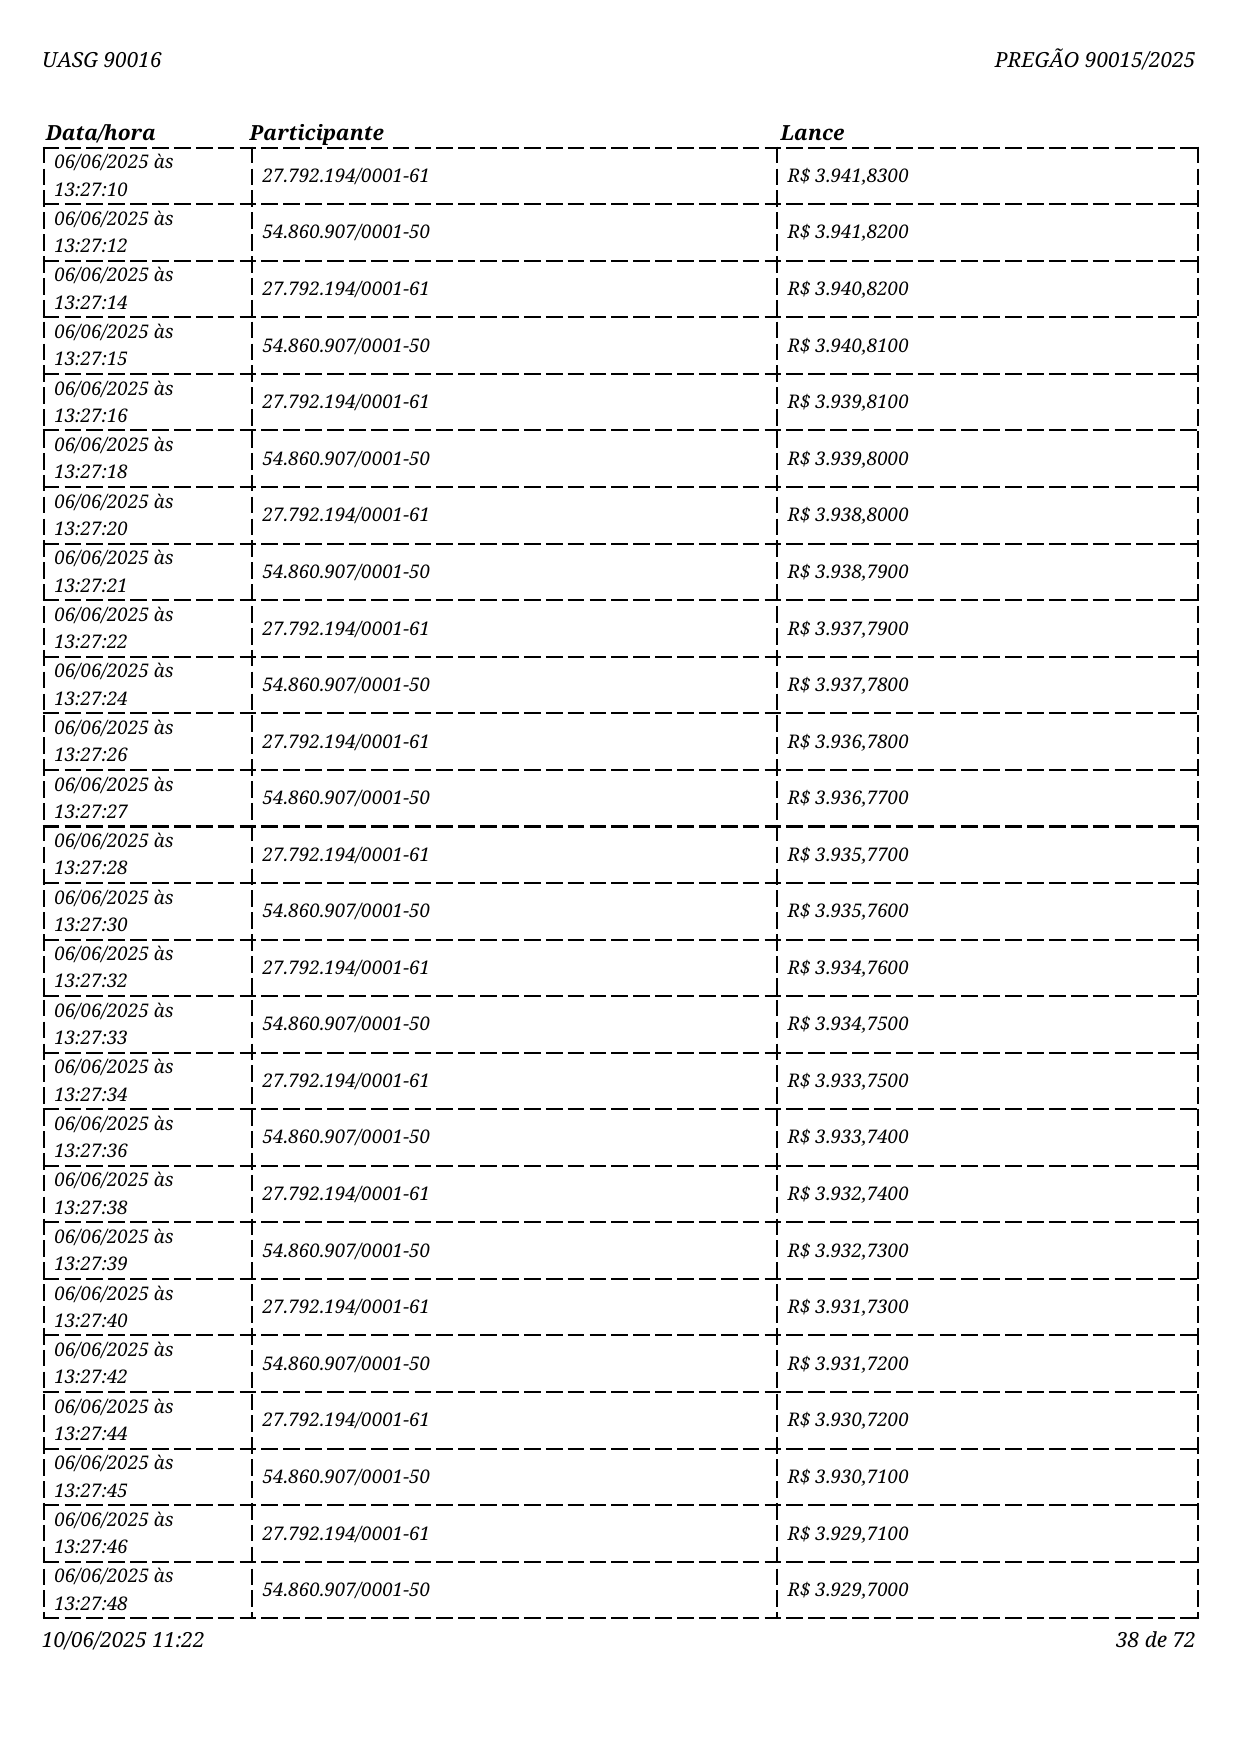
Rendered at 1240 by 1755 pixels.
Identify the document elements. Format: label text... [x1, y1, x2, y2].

table_cell R$ 3.934,7500 [777, 995, 1198, 1052]
table_cell 54.860.907/0001-50 [252, 769, 777, 825]
table_cell 27.792.194/0001-61 [252, 939, 777, 995]
table_cell 54.860.907/0001-50 [252, 1108, 777, 1165]
table_cell 06/06/2025 às 13:27:48 [44, 1561, 252, 1617]
table_cell R$ 3.935,7700 [777, 825, 1198, 882]
table_cell 54.860.907/0001-50 [252, 1561, 777, 1617]
table_cell 06/06/2025 às 13:27:21 [44, 543, 252, 599]
table_cell 06/06/2025 às 13:27:34 [44, 1052, 252, 1108]
table_cell R$ 3.933,7400 [777, 1108, 1198, 1165]
table_cell 06/06/2025 às 13:27:22 [44, 599, 252, 656]
table_cell R$ 3.936,7800 [777, 712, 1198, 769]
table_cell R$ 3.940,8100 [777, 316, 1198, 373]
table_cell R$ 3.929,7000 [777, 1561, 1198, 1617]
table_cell 06/06/2025 às 13:27:39 [44, 1221, 252, 1278]
table_cell R$ 3.940,8200 [777, 260, 1198, 316]
table_cell 27.792.194/0001-61 [252, 1052, 777, 1108]
table_cell 06/06/2025 às 13:27:38 [44, 1165, 252, 1221]
table_cell R$ 3.932,7300 [777, 1221, 1198, 1278]
table_cell R$ 3.931,7300 [777, 1278, 1198, 1334]
table_cell R$ 3.937,7800 [777, 656, 1198, 712]
table_cell R$ 3.935,7600 [777, 882, 1198, 938]
table_cell 06/06/2025 às 13:27:16 [44, 373, 252, 429]
table_cell 06/06/2025 às 13:27:45 [44, 1448, 252, 1504]
table_cell R$ 3.941,8300 [777, 147, 1198, 203]
table_cell 06/06/2025 às 13:27:15 [44, 316, 252, 373]
table_cell R$ 3.936,7700 [777, 769, 1198, 825]
table_cell 27.792.194/0001-61 [252, 1165, 777, 1221]
table_cell 06/06/2025 às 13:27:30 [44, 882, 252, 938]
table_cell 27.792.194/0001-61 [252, 1391, 777, 1447]
table_cell 54.860.907/0001-50 [252, 429, 777, 486]
table_cell 06/06/2025 às 13:27:20 [44, 486, 252, 542]
table_cell 06/06/2025 às 13:27:28 [44, 825, 252, 882]
table_cell 27.792.194/0001-61 [252, 486, 777, 542]
table_cell R$ 3.937,7900 [777, 599, 1198, 656]
table_cell R$ 3.934,7600 [777, 939, 1198, 995]
table_cell 27.792.194/0001-61 [252, 1278, 777, 1334]
table_cell 06/06/2025 às 13:27:44 [44, 1391, 252, 1447]
table_cell R$ 3.932,7400 [777, 1165, 1198, 1221]
table_cell 06/06/2025 às 13:27:10 [44, 147, 252, 203]
table_cell R$ 3.930,7100 [777, 1448, 1198, 1504]
table_cell 06/06/2025 às 13:27:32 [44, 939, 252, 995]
table_cell 27.792.194/0001-61 [252, 712, 777, 769]
table_cell 27.792.194/0001-61 [252, 825, 777, 882]
table_cell 06/06/2025 às 13:27:12 [44, 203, 252, 260]
table_cell 54.860.907/0001-50 [252, 995, 777, 1052]
table_cell 54.860.907/0001-50 [252, 882, 777, 938]
table_cell R$ 3.929,7100 [777, 1504, 1198, 1561]
table_cell 06/06/2025 às 13:27:27 [44, 769, 252, 825]
table_cell 27.792.194/0001-61 [252, 260, 777, 316]
table_cell 27.792.194/0001-61 [252, 147, 777, 203]
table_cell 06/06/2025 às 13:27:26 [44, 712, 252, 769]
table_cell R$ 3.938,7900 [777, 543, 1198, 599]
table_cell 54.860.907/0001-50 [252, 316, 777, 373]
table_cell 27.792.194/0001-61 [252, 373, 777, 429]
table_cell R$ 3.939,8100 [777, 373, 1198, 429]
table_cell 06/06/2025 às 13:27:14 [44, 260, 252, 316]
table_cell 54.860.907/0001-50 [252, 543, 777, 599]
table_cell 06/06/2025 às 13:27:24 [44, 656, 252, 712]
table_cell R$ 3.930,7200 [777, 1391, 1198, 1447]
table_cell 27.792.194/0001-61 [252, 1504, 777, 1561]
table_cell 06/06/2025 às 13:27:42 [44, 1334, 252, 1391]
table_cell 54.860.907/0001-50 [252, 1448, 777, 1504]
table_cell 27.792.194/0001-61 [252, 599, 777, 656]
table_cell 06/06/2025 às 13:27:46 [44, 1504, 252, 1561]
table_cell R$ 3.931,7200 [777, 1334, 1198, 1391]
table_cell R$ 3.933,7500 [777, 1052, 1198, 1108]
table_cell 54.860.907/0001-50 [252, 656, 777, 712]
table_cell R$ 3.939,8000 [777, 429, 1198, 486]
table_cell 54.860.907/0001-50 [252, 1334, 777, 1391]
table_cell 06/06/2025 às 13:27:18 [44, 429, 252, 486]
table_cell R$ 3.941,8200 [777, 203, 1198, 260]
table_cell 06/06/2025 às 13:27:40 [44, 1278, 252, 1334]
table_cell 06/06/2025 às 13:27:36 [44, 1108, 252, 1165]
table_cell 54.860.907/0001-50 [252, 1221, 777, 1278]
table_cell 54.860.907/0001-50 [252, 203, 777, 260]
table_cell 06/06/2025 às 13:27:33 [44, 995, 252, 1052]
table_cell R$ 3.938,8000 [777, 486, 1198, 542]
